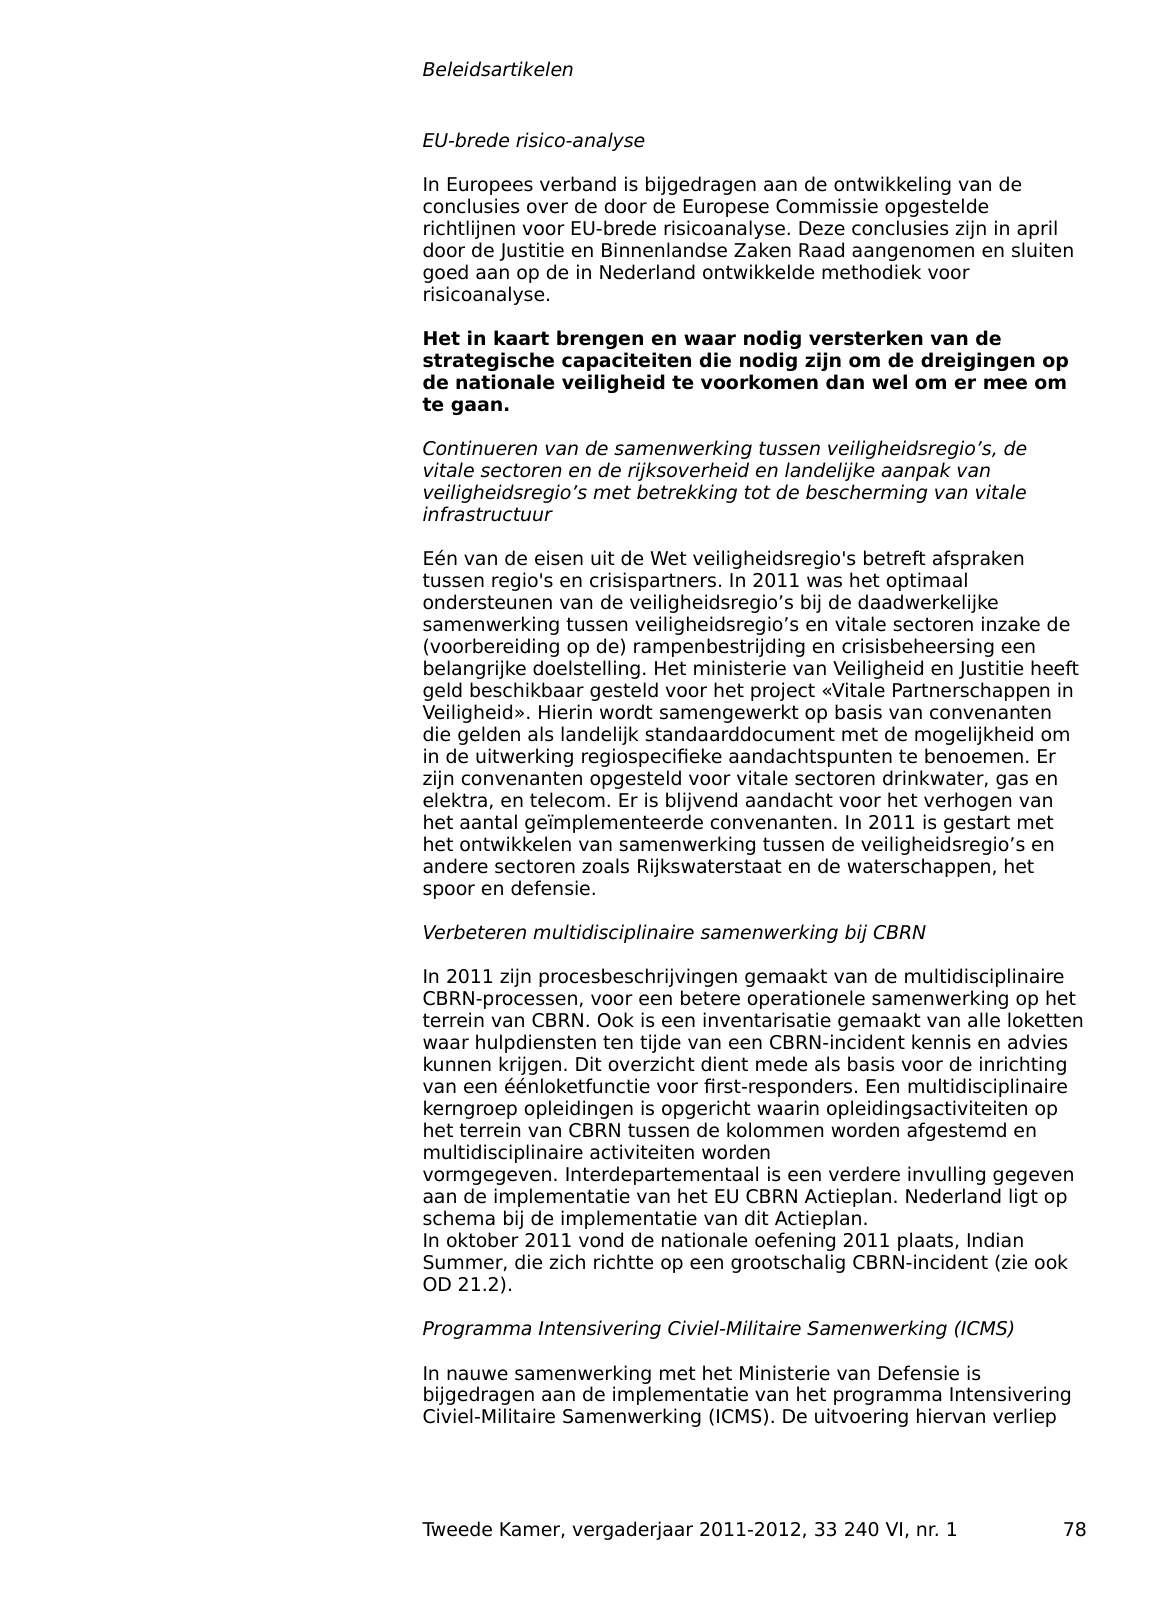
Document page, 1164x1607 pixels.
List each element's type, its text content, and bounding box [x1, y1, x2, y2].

text In 2011 zijn procesbeschrijvingen gemaakt van de multidisciplinaire CBRN-processen, voor een betere operationele samenwerking op het terrein van CBRN. Ook is een inventarisatie gemaakt van alle loketten waar hulpdiensten ten tijde van een CBRN-incident kennis en advies kunnen krijgen. Dit overzicht dient mede als basis voor de inrichting van een éénloketfunctie voor first-responders. Een multidisciplinaire kerngroep opleidingen is opgericht waarin opleidingsactiviteiten op het terrein van CBRN tussen de kolommen worden afgestemd en multidisciplinaire activiteiten worden vormgegeven. Interdepartementaal is een verdere invulling gegeven aan de implementatie van het EU CBRN Actieplan. Nederland ligt op schema bij de implementatie van dit Actieplan. [422, 966, 1087, 1230]
subtitle Verbeteren multidisciplinaire samenwerking bij CBRN [422, 922, 1087, 944]
subtitle EU-brede risico-analyse [422, 130, 1087, 152]
subtitle Programma Intensivering Civiel-Militaire Samenwerking (ICMS) [422, 1318, 1087, 1340]
text Het in kaart brengen en waar nodig versterken van de strategische capaciteiten die nodig zijn om de dreigingen op de nationale veiligheid te voorkomen dan wel om er mee om te gaan. [422, 328, 1087, 416]
text In oktober 2011 vond de nationale oefening 2011 plaats, Indian Summer, die zich richtte op een grootschalig CBRN-incident (zie ook OD 21.2). [422, 1230, 1087, 1296]
text In nauwe samenwerking met het Ministerie van Defensie is bijgedragen aan de implementatie van het programma Intensivering Civiel-Militaire Samenwerking (ICMS). De uitvoering hiervan verliep [422, 1362, 1087, 1428]
subtitle Continueren van de samenwerking tussen veiligheidsregio’s, de vitale sectoren en de rijksoverheid en landelijke aanpak van veiligheidsregio’s met betrekking tot de bescherming van vitale infrastructuur [422, 438, 1087, 526]
text In Europees verband is bijgedragen aan de ontwikkeling van de conclusies over de door de Europese Commissie opgestelde richtlijnen voor EU-brede risicoanalyse. Deze conclusies zijn in april door de Justitie en Binnenlandse Zaken Raad aangenomen en sluiten goed aan op de in Nederland ontwikkelde methodiek voor risicoanalyse. [422, 174, 1087, 306]
text Eén van de eisen uit de Wet veiligheidsregio's betreft afspraken tussen regio's en crisispartners. In 2011 was het optimaal ondersteunen van de veiligheidsregio’s bij de daadwerkelijke samenwerking tussen veiligheidsregio’s en vitale sectoren inzake de (voorbereiding op de) rampenbestrijding en crisisbeheersing een belangrijke doelstelling. Het ministerie van Veiligheid en Justitie heeft geld beschikbaar gesteld voor het project «Vitale Partnerschappen in Veiligheid». Hierin wordt samengewerkt op basis van convenanten die gelden als landelijk standaarddocument met de mogelijkheid om in de uitwerking regiospecifieke aandachtspunten te benoemen. Er zijn convenanten opgesteld voor vitale sectoren drinkwater, gas en elektra, en telecom. Er is blijvend aandacht voor het verhogen van het aantal geïmplementeerde convenanten. In 2011 is gestart met het ontwikkelen van samenwerking tussen de veiligheidsregio’s en andere sectoren zoals Rijkswaterstaat en de waterschappen, het spoor en defensie. [422, 548, 1087, 900]
